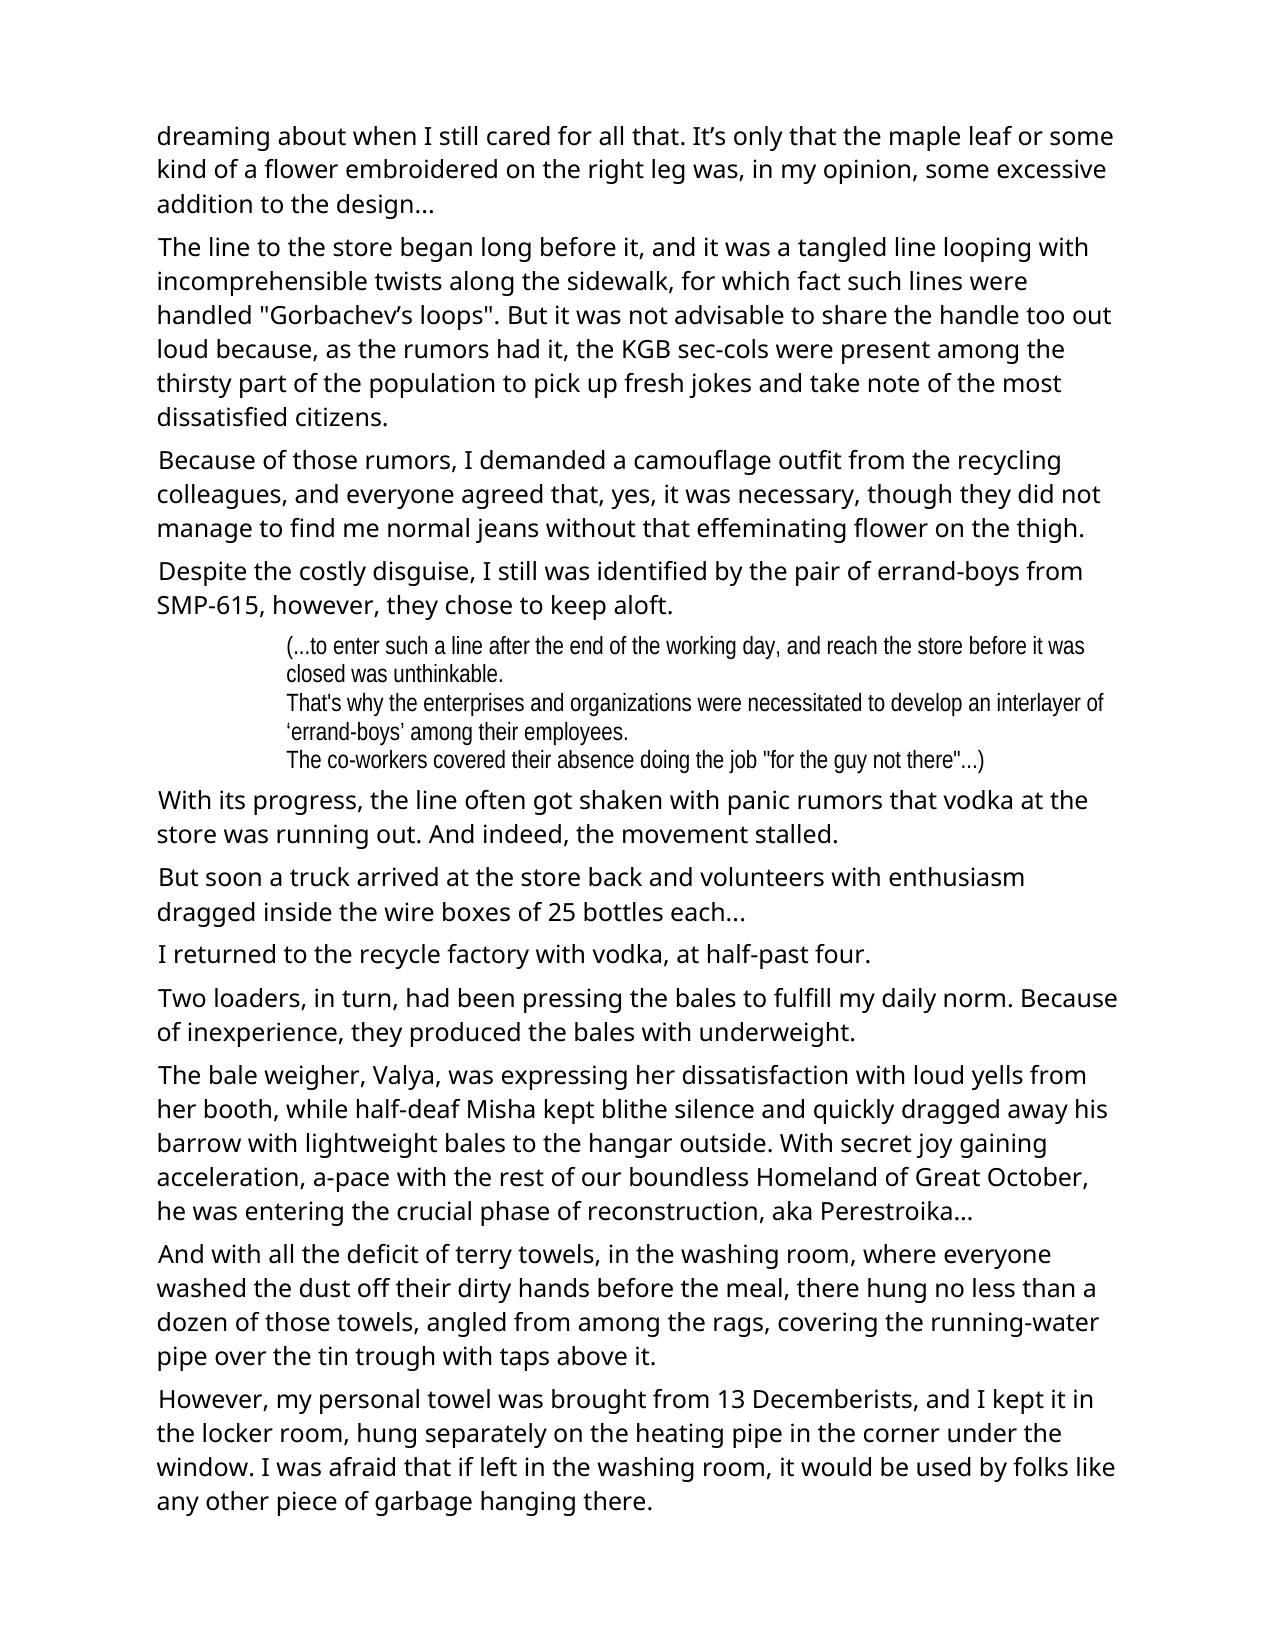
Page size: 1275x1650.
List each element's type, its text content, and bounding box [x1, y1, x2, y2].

text Because of those rumors, I demanded a camouflage outfit from the recycling colleagues, and everyone agreed that, yes, it was necessary, though they did not manage to find me normal jeans without that effeminating flower on the thigh. [156, 443, 1118, 545]
text But soon a truck arrived at the store back and volunteers with enthusiasm dragged inside the wire boxes of 25 bottles each... [156, 860, 1118, 928]
text And with all the deficit of terry towels, in the washing room, where everyone washed the dust off their dirty hands before the meal, there hung no less than a dozen of those towels, angled from among the rags, covering the running-water pipe over the tin trough with taps above it. [156, 1237, 1118, 1373]
list (...to enter such a line after the end of the working day, and reach the store before it was closed was unthinkable. [286, 631, 1118, 688]
text Despite the costly disguise, I still was identified by the pair of errand-boys from SMP-615, however, they chose to keep aloft. [156, 554, 1118, 622]
text With its progress, the line often got shaken with panic rumors that vodka at the store was running out. And indeed, the movement stalled. [156, 783, 1118, 851]
list That's why the enterprises and organizations were necessitated to develop an interlayer of ‘errand-boys’ among their employees. [286, 688, 1118, 745]
list The co-workers covered their absence doing the job "for the guy not there"...) [286, 745, 1118, 774]
text The line to the store began long before it, and it was a tangled line looping with incomprehensible twists along the sidewalk, for which fact such lines were handled "Gorbachev’s loops". But it was not advisable to share the handle too out loud because, as the rumors had it, the KGB sec-cols were present among the thirsty part of the population to pick up fresh jokes and take note of the most dissatisfied citizens. [156, 229, 1118, 434]
text The bale weigher, Valya, was expressing her dissatisfaction with loud yells from her booth, while half-deaf Misha kept blithe silence and quickly dragged away his barrow with lightweight bales to the hangar outside. With secret joy gaining acceleration, a-pace with the rest of our boundless Homeland of Great October, he was entering the crucial phase of reconstruction, aka Perestroika… [156, 1057, 1118, 1228]
text dreaming about when I still cared for all that. It’s only that the maple leaf or some kind of a flower embroidered on the right leg was, in my opinion, some excessive addition to the design... [156, 118, 1118, 220]
text I returned to the recycle factory with vodka, at half-past four. [156, 937, 1118, 971]
text However, my personal towel was brought from 13 Decemberists, and I kept it in the locker room, hung separately on the heating pipe in the corner under the window. I was afraid that if left in the washing room, it would be used by folks like any other piece of garbage hanging there. [156, 1382, 1118, 1518]
text Two loaders, in turn, had been pressing the bales to fulfill my daily norm. Because of inexperience, they produced the bales with underweight. [156, 980, 1118, 1048]
